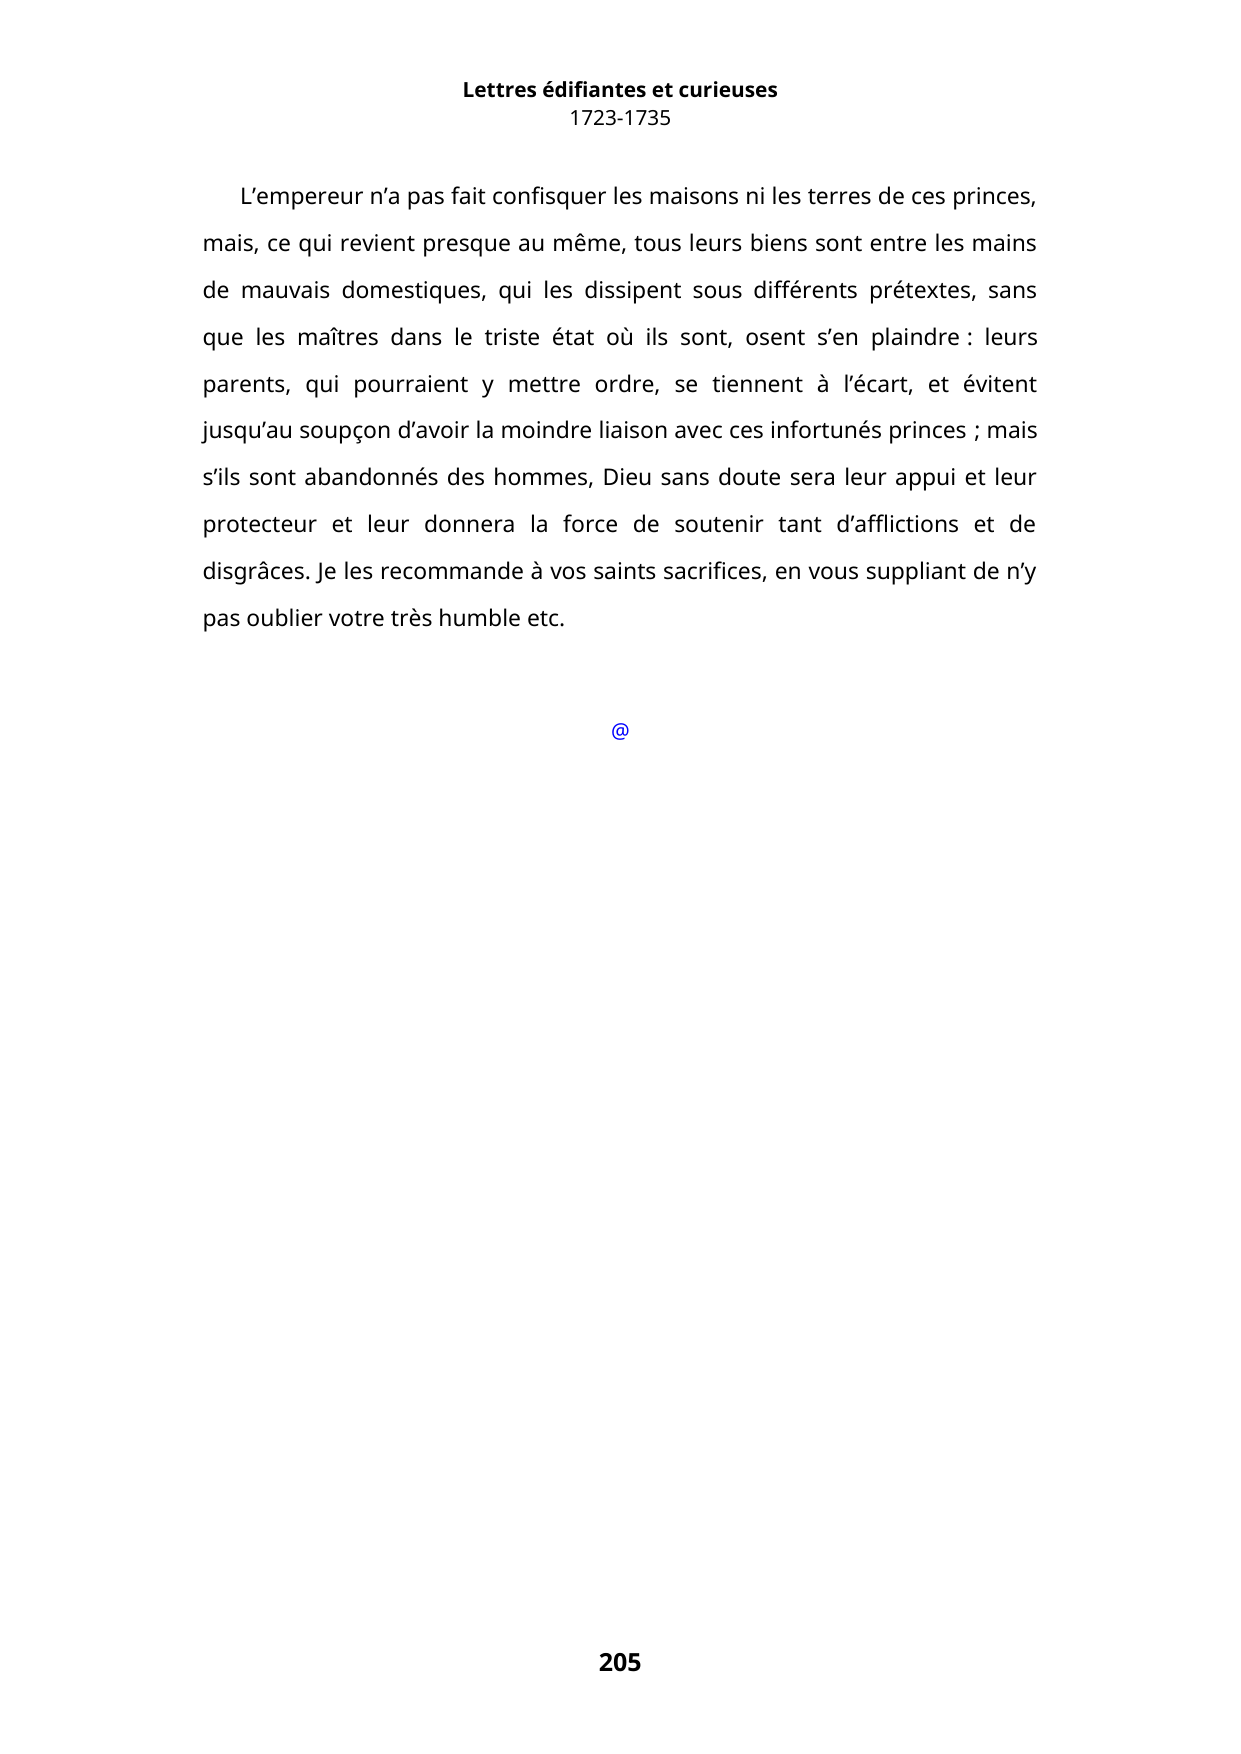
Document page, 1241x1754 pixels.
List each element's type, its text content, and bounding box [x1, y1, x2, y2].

text @ [202, 716, 1038, 745]
text L’empereur n’a pas fait confisquer les maisons ni les terres de ces princes, mais, ce qui revient presque au même, tous leurs biens sont entre les mains de mauvais domestiques, qui les dissipent sous différents prétextes, sans que les maîtres dans le triste état où ils sont, osent s’en plaindre : leurs parents, qui pourraient y mettre ordre, se tiennent à l’écart, et évitent jusqu’au soupçon d’avoir la moindre liaison avec ces infortunés princes ; mais s’ils sont abandonnés des hommes, Dieu sans doute sera leur appui et leur protecteur et leur donnera la force de soutenir tant d’afflictions et de disgrâces. Je les recommande à vos saints sacrifices, en vous suppliant de n’y pas oublier votre très humble etc. [202, 180, 1038, 633]
